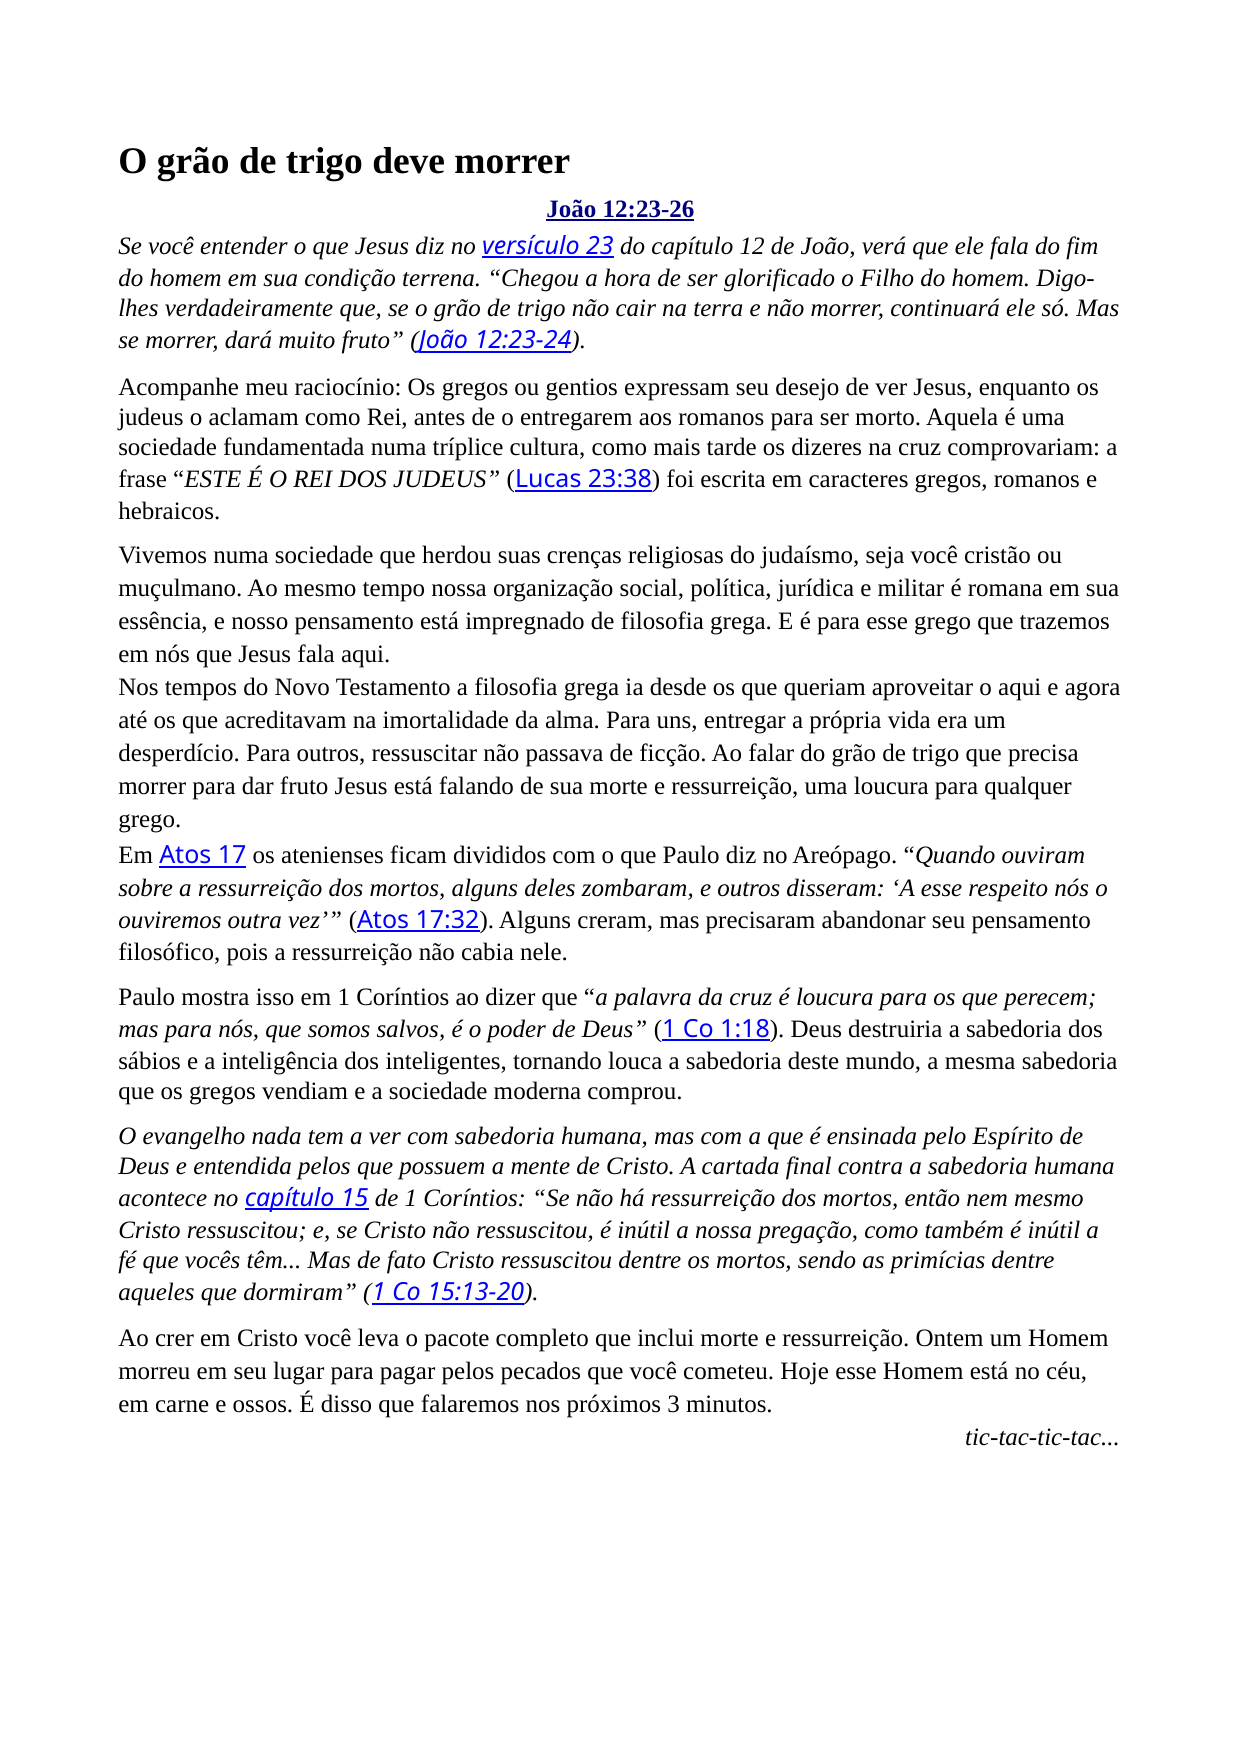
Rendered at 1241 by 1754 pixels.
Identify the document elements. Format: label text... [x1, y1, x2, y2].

subtitle O grão de trigo deve morrer [118, 139, 1122, 182]
text João 12:23-26 [118, 194, 1122, 223]
text Em Atos 17 os atenienses ficam divididos com o que Paulo diz no Areópago. “Quando ouviram sobre a ressurreição dos mortos, alguns deles zombaram, e outros disseram: ‘A esse respeito nós o ouviremos outra vez’” (Atos 17:32). Alguns creram, mas precisaram abandonar seu pensamento filosófico, pois a ressurreição não cabia nele. [118, 837, 1122, 966]
text O evangelho nada tem a ver com sabedoria humana, mas com a que é ensinada pelo Espírito de Deus e entendida pelos que possuem a mente de Cristo. A cartada final contra a sabedoria humana acontece no capítulo 15 de 1 Coríntios: “Se não há ressurreição dos mortos, então nem mesmo Cristo ressuscitou; e, se Cristo não ressuscitou, é inútil a nossa pregação, como também é inútil a fé que vocês têm... Mas de fato Cristo ressuscitou dentre os mortos, sendo as primícias dentre aqueles que dormiram” (1 Co 15:13-20). [118, 1119, 1122, 1308]
text Vivemos numa sociedade que herdou suas crenças religiosas do judaísmo, seja você cristão ou muçulmano. Ao mesmo tempo nossa organização social, política, jurídica e militar é romana em sua essência, e nosso pensamento está impregnado de filosofia grega. E é para esse grego que trazemos em nós que Jesus fala aqui. [118, 540, 1122, 668]
text tic-tac-tic-tac... [118, 1422, 1122, 1451]
text Ao crer em Cristo você leva o pacote completo que inclui morte e ressurreição. Ontem um Homem morreu em seu lugar para pagar pelos pecados que você cometeu. Hoje esse Homem está no céu, em carne e ossos. É disso que falaremos nos próximos 3 minutos. [118, 1323, 1122, 1418]
text Acompanhe meu raciocínio: Os gregos ou gentios expressam seu desejo de ver Jesus, enquanto os judeus o aclamam como Rei, antes de o entregarem aos romanos para ser morto. Aquela é uma sociedade fundamentada numa tríplice cultura, como mais tarde os dizeres na cruz comprovariam: a frase “ESTE É O REI DOS JUDEUS” (Lucas 23:38) foi escrita em caracteres gregos, romanos e hebraicos. [118, 371, 1122, 525]
text Nos tempos do Novo Testamento a filosofia grega ia desde os que queriam aproveitar o aqui e agora até os que acreditavam na imortalidade da alma. Para uns, entregar a própria vida era um desperdício. Para outros, ressuscitar não passava de ficção. Ao falar do grão de trigo que precisa morrer para dar fruto Jesus está falando de sua morte e ressurreição, uma loucura para qualquer grego. [118, 672, 1122, 833]
text Se você entender o que Jesus diz no versículo 23 do capítulo 12 de João, verá que ele fala do fim do homem em sua condição terrena. “Chegou a hora de ser glorificado o Filho do homem. Digo-lhes verdadeiramente que, se o grão de trigo não cair na terra e não morrer, continuará ele só. Mas se morrer, dará muito fruto” (João 12:23-24). [118, 228, 1122, 356]
text Paulo mostra isso em 1 Coríntios ao dizer que “a palavra da cruz é loucura para os que perecem; mas para nós, que somos salvos, é o poder de Deus” (1 Co 1:18). Deus destruiria a sabedoria dos sábios e a inteligência dos inteligentes, tornando louca a sabedoria deste mundo, a mesma sabedoria que os gregos vendiam e a sociedade moderna comprou. [118, 980, 1122, 1105]
